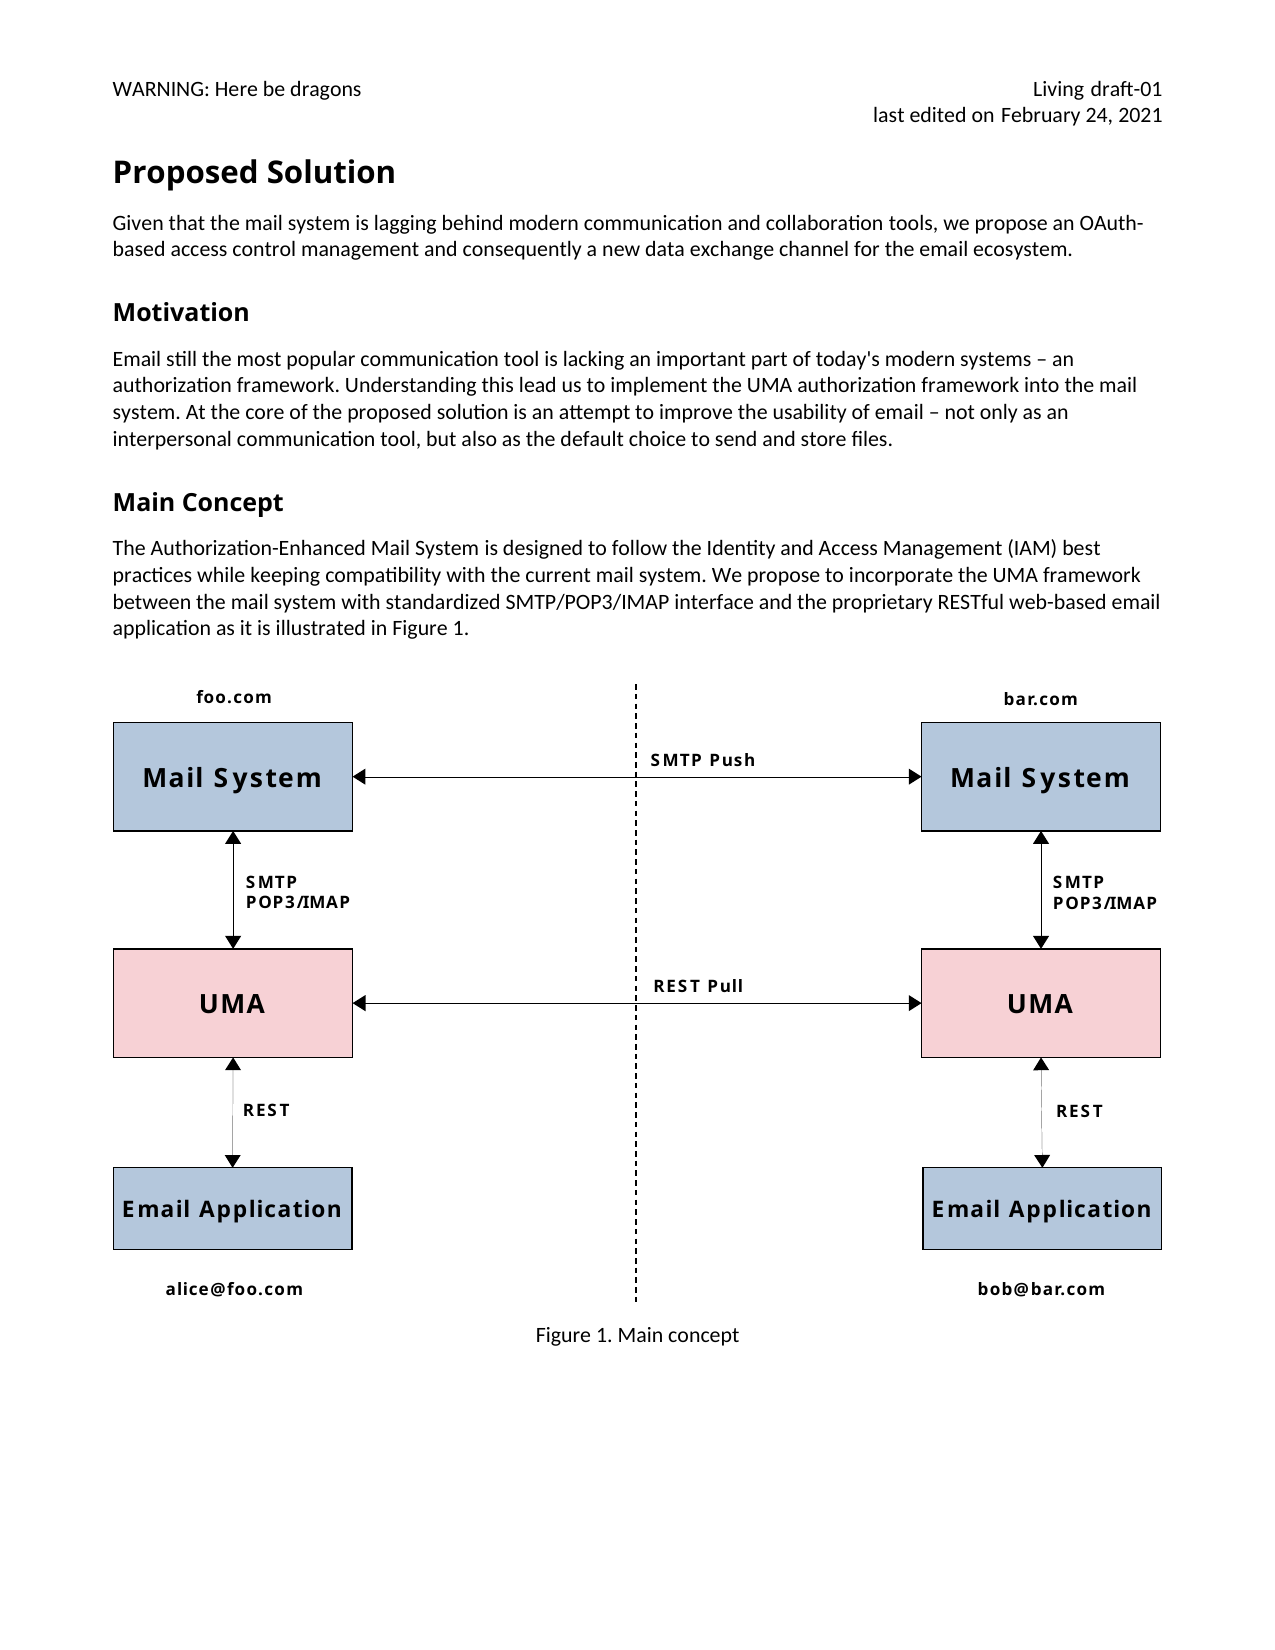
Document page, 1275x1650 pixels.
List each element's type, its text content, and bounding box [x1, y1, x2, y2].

text The Authorization-Enhanced Mail System is designed to follow the Identity and Access Management (IAM) best practices while keeping compatibility with the current mail system. We propose to incorporate the UMA framework between the mail system with standardized SMTP/POP3/IMAP interface and the proprietary RESTful web-based email application as it is illustrated in Figure 1. [112, 534, 1162, 641]
text Motivation [112, 295, 1162, 329]
text Figure 1. Main concept [112, 700, 1162, 1348]
text Proposed Solution [112, 150, 1162, 193]
text Email still the most popular communication tool is lacking an important part of today's modern systems – an authorization framework. Understanding this lead us to implement the UMA authorization framework into the mail system. At the core of the proposed solution is an attempt to improve the usability of email – not only as an interpersonal communication tool, but also as the default choice to send and store files. [112, 345, 1162, 452]
text Main Concept [112, 484, 1162, 518]
text Given that the mail system is lagging behind modern communication and collaboration tools, we propose an OAuth-based access control management and consequently a new data exchange channel for the email ecosystem. [112, 209, 1162, 262]
